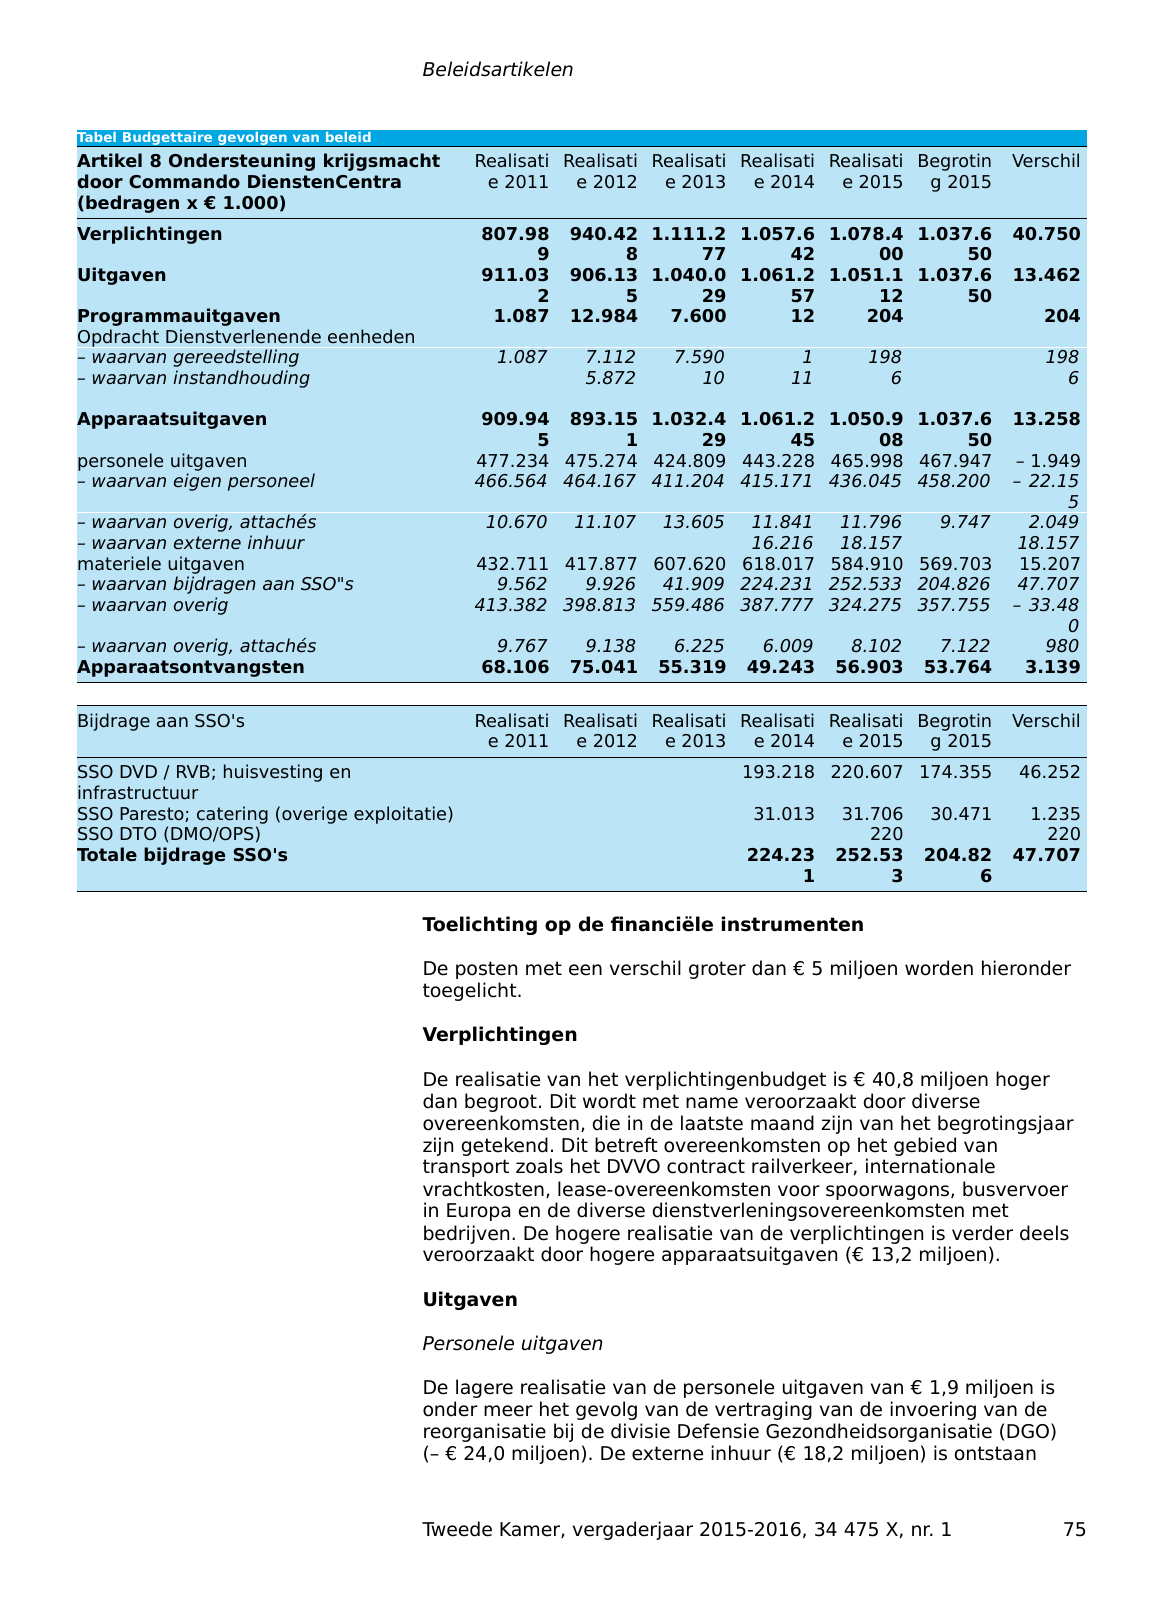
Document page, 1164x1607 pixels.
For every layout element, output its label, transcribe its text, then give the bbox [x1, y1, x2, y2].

table_header Verschil [998, 706, 1087, 757]
table_cell – waarvan bijdragen aan SSO"s [77, 574, 466, 595]
table_cell [644, 824, 732, 845]
text De lagere realisatie van de personele uitgaven van € 1,9 miljoen is onder meer het gevolg van de vertraging van de invoering van de reorganisatie bij de divisie Defensie Gezondheidsorganisatie (DGO) (– € 24,0 miljoen). De externe inhuur (€ 18,2 miljoen) is ontstaan [422, 1377, 1087, 1465]
table_cell 7.112 [555, 348, 644, 368]
table_header Realisatie 2015 [821, 706, 909, 757]
table_cell 465.998 [821, 451, 909, 471]
table_cell 9.767 [466, 636, 555, 657]
table_cell 252.533 [821, 845, 909, 891]
table_cell Artikel 8 Ondersteuning krijgsmacht door Commando DienstenCentra (bedragen x € 1.000) [77, 147, 466, 218]
text De realisatie van het verplichtingenbudget is € 40,8 miljoen hoger dan begroot. Dit wordt met name veroorzaakt door diverse overeenkomsten, die in de laatste maand zijn van het begrotingsjaar zijn getekend. Dit betreft overeenkomsten op het gebied van transport zoals het DVVO contract railverkeer, internationale vrachtkosten, lease-overeenkomsten voor spoorwagons, busvervoer in Europa en de diverse dienstverleningsovereenkomsten met bedrijven. De hogere realisatie van de verplichtingen is verder deels veroorzaakt door hogere apparaatsuitgaven (€ 13,2 miljoen). [422, 1068, 1087, 1266]
table_cell – 22.155 [998, 471, 1087, 512]
table_cell 559.486 [644, 595, 732, 636]
table_cell 1.051.112 [821, 265, 909, 306]
table_cell 807.989 [466, 219, 555, 265]
table_cell 47.707 [998, 574, 1087, 595]
table_cell 13.605 [644, 513, 732, 533]
table_cell [466, 389, 555, 409]
table_header Realisatie 2013 [644, 706, 732, 757]
table_header Realisatie 2014 [732, 706, 821, 757]
table_cell [555, 824, 644, 845]
subtitle Toelichting op de financiële instrumenten [422, 914, 1087, 936]
table_cell – 33.480 [998, 595, 1087, 636]
table_cell 7.122 [909, 636, 998, 657]
table_cell 443.228 [732, 451, 821, 471]
table_cell Realisatie 2012 [555, 147, 644, 218]
table_cell 1.057.642 [732, 219, 821, 265]
table_cell [644, 327, 732, 347]
table_cell 56.903 [821, 657, 909, 682]
table_cell [466, 368, 555, 389]
table_cell Verschil [998, 147, 1087, 218]
table_cell 1.040.029 [644, 265, 732, 306]
table_cell 174.355 [909, 758, 998, 804]
table_cell 55.319 [644, 657, 732, 682]
table_cell [909, 348, 998, 368]
table_cell 11 [732, 368, 821, 389]
table_cell 5.872 [555, 368, 644, 389]
table_cell 12 [732, 306, 821, 327]
table_cell Apparaatsuitgaven [77, 409, 466, 451]
table_header Realisatie 2011 [466, 706, 555, 757]
table_cell 618.017 [732, 554, 821, 574]
table_cell Opdracht Dienstverlenende eenheden [77, 327, 466, 347]
table_cell 1.037.650 [909, 265, 998, 306]
table_cell 11.796 [821, 513, 909, 533]
table_cell 6 [821, 368, 909, 389]
table_cell [466, 804, 555, 824]
table_cell 1.078.400 [821, 219, 909, 265]
table_cell 415.171 [732, 471, 821, 512]
table_cell 220.607 [821, 758, 909, 804]
table_cell [555, 804, 644, 824]
table_cell 1.050.908 [821, 409, 909, 451]
table_cell [644, 389, 732, 409]
table_cell 18.157 [998, 533, 1087, 554]
table_cell 204.826 [909, 574, 998, 595]
table_cell [466, 845, 555, 891]
table_cell 1.061.245 [732, 409, 821, 451]
table_cell 30.471 [909, 804, 998, 824]
table_cell [909, 327, 998, 347]
table_cell – 1.949 [998, 451, 1087, 471]
table_cell 1 [732, 348, 821, 368]
subtitle Personele uitgaven [422, 1333, 1087, 1355]
table_cell 12.984 [555, 306, 644, 327]
table_cell [555, 533, 644, 554]
table_cell 1.087 [466, 348, 555, 368]
table_cell 47.707 [998, 845, 1087, 891]
table_cell 31.013 [732, 804, 821, 824]
table_cell – waarvan instandhouding [77, 368, 466, 389]
table_cell [555, 758, 644, 804]
table_cell [644, 758, 732, 804]
table_cell 1.037.650 [909, 219, 998, 265]
table_cell [466, 327, 555, 347]
table_cell 467.947 [909, 451, 998, 471]
table_cell [555, 327, 644, 347]
table_header Tabel Budgettaire gevolgen van beleid [77, 130, 1087, 146]
table_cell 224.231 [732, 845, 821, 891]
table_cell – waarvan overig, attachés [77, 636, 466, 657]
table_cell 477.234 [466, 451, 555, 471]
table_cell 1.087 [466, 306, 555, 327]
table_cell 11.107 [555, 513, 644, 533]
table_cell 569.703 [909, 554, 998, 574]
table_cell 9.138 [555, 636, 644, 657]
table_cell [466, 824, 555, 845]
table_cell 220 [998, 824, 1087, 845]
table_cell 424.809 [644, 451, 732, 471]
table_cell Begroting 2015 [909, 147, 998, 218]
table_cell 18.157 [821, 533, 909, 554]
table_cell 9.926 [555, 574, 644, 595]
table_cell [644, 845, 732, 891]
text De posten met een verschil groter dan € 5 miljoen worden hieronder toegelicht. [422, 958, 1087, 1002]
table_cell 198 [821, 348, 909, 368]
table_cell Uitgaven [77, 265, 466, 306]
table_cell 224.231 [732, 574, 821, 595]
table_cell 204 [998, 306, 1087, 327]
table_cell 387.777 [732, 595, 821, 636]
table_cell 1.235 [998, 804, 1087, 824]
table_cell Realisatie 2015 [821, 147, 909, 218]
table_cell 2.049 [998, 513, 1087, 533]
table_cell [732, 327, 821, 347]
table_cell 49.243 [732, 657, 821, 682]
subtitle Uitgaven [422, 1288, 1087, 1311]
table_cell 10 [644, 368, 732, 389]
table_cell 607.620 [644, 554, 732, 574]
table_cell 220 [821, 824, 909, 845]
table_cell 9.562 [466, 574, 555, 595]
table_cell 475.274 [555, 451, 644, 471]
table_cell SSO DVD / RVB; huisvesting en infrastructuur [77, 758, 466, 804]
table_cell 40.750 [998, 219, 1087, 265]
table_cell 1.037.650 [909, 409, 998, 451]
table_cell 16.216 [732, 533, 821, 554]
table_cell [821, 389, 909, 409]
table_cell [466, 758, 555, 804]
table_cell 193.218 [732, 758, 821, 804]
table_cell Apparaatsontvangsten [77, 657, 466, 682]
table_header Realisatie 2012 [555, 706, 644, 757]
table_cell 1.032.429 [644, 409, 732, 451]
table_cell 398.813 [555, 595, 644, 636]
table_cell – waarvan overig [77, 595, 466, 636]
table_cell 911.032 [466, 265, 555, 306]
table_cell [998, 389, 1087, 409]
table_cell [732, 824, 821, 845]
table_cell 75.041 [555, 657, 644, 682]
table_cell 204.826 [909, 845, 998, 891]
table_cell Realisatie 2014 [732, 147, 821, 218]
table_cell [909, 533, 998, 554]
table_cell 357.755 [909, 595, 998, 636]
table_cell [909, 368, 998, 389]
table_cell 411.204 [644, 471, 732, 512]
table_cell 68.106 [466, 657, 555, 682]
table_cell 7.590 [644, 348, 732, 368]
table_cell 584.910 [821, 554, 909, 574]
table_cell SSO Paresto; catering (overige exploitatie) [77, 804, 466, 824]
table_cell [555, 389, 644, 409]
table_cell 13.258 [998, 409, 1087, 451]
table_cell 41.909 [644, 574, 732, 595]
table_cell 15.207 [998, 554, 1087, 574]
table_cell 980 [998, 636, 1087, 657]
table_cell [77, 389, 466, 409]
table_cell 464.167 [555, 471, 644, 512]
table_cell personele uitgaven [77, 451, 466, 471]
table_header Begroting 2015 [909, 706, 998, 757]
table_cell [644, 533, 732, 554]
table_cell [998, 327, 1087, 347]
table_cell 46.252 [998, 758, 1087, 804]
table_cell 324.275 [821, 595, 909, 636]
table_cell – waarvan overig, attachés [77, 513, 466, 533]
table_cell 436.045 [821, 471, 909, 512]
table_cell [644, 804, 732, 824]
table_cell 1.111.277 [644, 219, 732, 265]
table_header Bijdrage aan SSO's [77, 706, 466, 757]
table_cell Realisatie 2013 [644, 147, 732, 218]
table_cell 1.061.257 [732, 265, 821, 306]
table_cell 3.139 [998, 657, 1087, 682]
table_cell Totale bijdrage SSO's [77, 845, 466, 891]
table_cell SSO DTO (DMO/OPS) [77, 824, 466, 845]
table_cell 8.102 [821, 636, 909, 657]
table_cell 31.706 [821, 804, 909, 824]
table_cell materiele uitgaven [77, 554, 466, 574]
table_cell 432.711 [466, 554, 555, 574]
table_cell 6 [998, 368, 1087, 389]
table_cell Programmauitgaven [77, 306, 466, 327]
table_cell 198 [998, 348, 1087, 368]
table_cell 204 [821, 306, 909, 327]
table_cell – waarvan gereedstelling [77, 348, 466, 368]
table_cell [821, 327, 909, 347]
table_cell 10.670 [466, 513, 555, 533]
table_cell 909.945 [466, 409, 555, 451]
table_cell 9.747 [909, 513, 998, 533]
table_cell 906.135 [555, 265, 644, 306]
table_cell [732, 389, 821, 409]
table_cell [909, 824, 998, 845]
table_cell 7.600 [644, 306, 732, 327]
table_cell [909, 389, 998, 409]
table_cell 413.382 [466, 595, 555, 636]
table_cell Realisatie 2011 [466, 147, 555, 218]
table_cell 11.841 [732, 513, 821, 533]
table_cell Verplichtingen [77, 219, 466, 265]
table_cell 893.151 [555, 409, 644, 451]
table_cell 458.200 [909, 471, 998, 512]
table_cell 252.533 [821, 574, 909, 595]
table_cell 6.225 [644, 636, 732, 657]
table_cell 13.462 [998, 265, 1087, 306]
table_cell – waarvan externe inhuur [77, 533, 466, 554]
table_cell 466.564 [466, 471, 555, 512]
table_cell [555, 845, 644, 891]
table_cell 6.009 [732, 636, 821, 657]
table_cell 417.877 [555, 554, 644, 574]
table_cell 53.764 [909, 657, 998, 682]
table_cell – waarvan eigen personeel [77, 471, 466, 512]
table_cell [909, 306, 998, 327]
table_cell 940.428 [555, 219, 644, 265]
subtitle Verplichtingen [422, 1024, 1087, 1046]
table_cell [466, 533, 555, 554]
